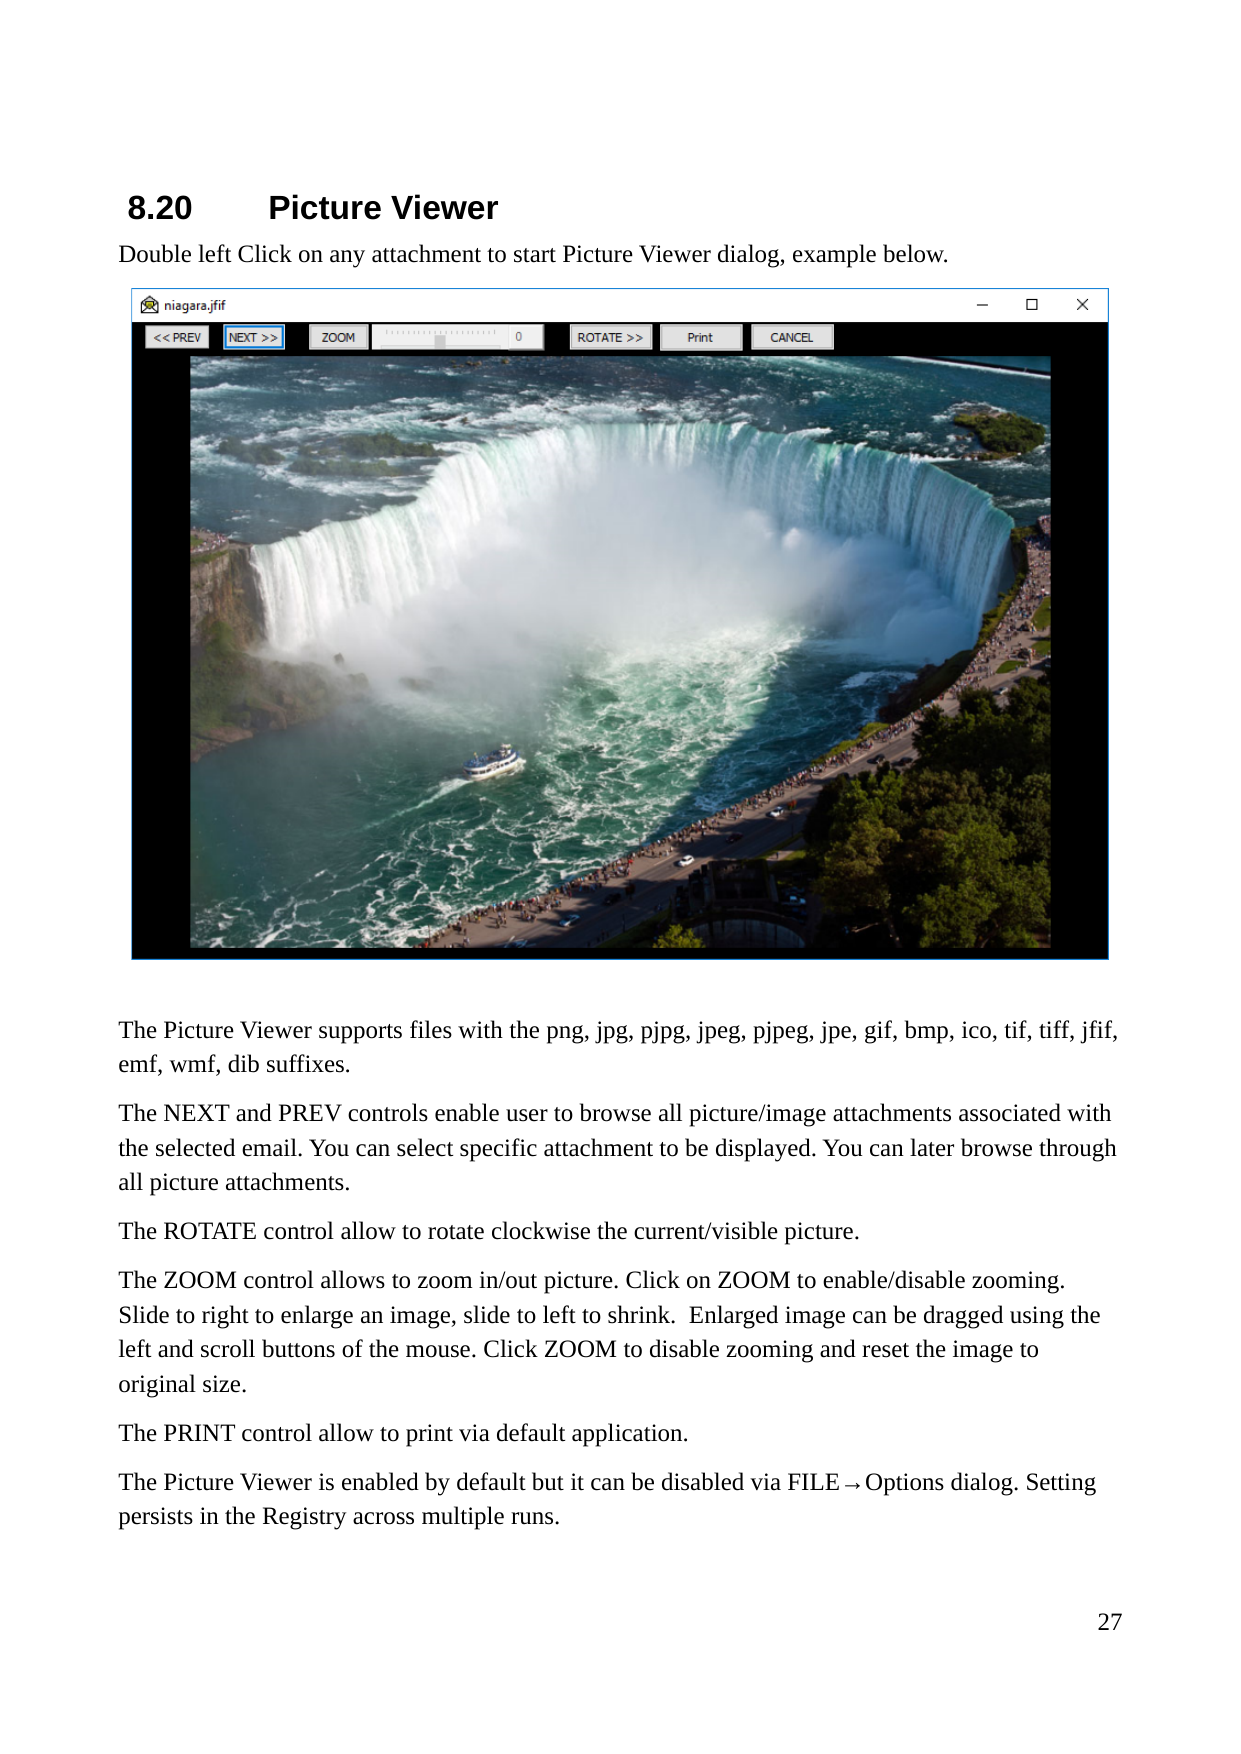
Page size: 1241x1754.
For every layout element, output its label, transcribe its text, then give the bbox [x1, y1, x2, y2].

text The Picture Viewer is enabled by default but it can be disabled via FILE→Options dialog. Setting persists in the Registry across multiple runs. [118, 1467, 1122, 1530]
text The Picture Viewer supports files with the png, jpg, pjpg, jpeg, pjpeg, jpe, gif, bmp, ico, tif, tiff, jfif, emf, wmf, dib suffixes. [118, 1015, 1122, 1078]
text The ZOOM control allows to zoom in/out picture. Click on ZOOM to enable/disable zooming. Slide to right to enlarge an image, slide to left to shrink. Enlarged image can be dragged using the left and scroll buttons of the mouse. Click ZOOM to disable zooming and reset the image to original size. [118, 1265, 1122, 1398]
subtitle Picture Viewer [118, 188, 1122, 227]
picture [131, 288, 1109, 960]
text The ROTATE control allow to rotate clockwise the current/visible picture. [118, 1216, 1122, 1245]
text Double left Click on any attachment to start Picture Viewer dialog, example below. [118, 239, 1122, 268]
text The NEXT and PREV controls enable user to browse all picture/image attachments associated with the selected email. You can select specific attachment to be displayed. You can later browse through all picture attachments. [118, 1098, 1122, 1196]
text The PRINT control allow to print via default application. [118, 1418, 1122, 1447]
